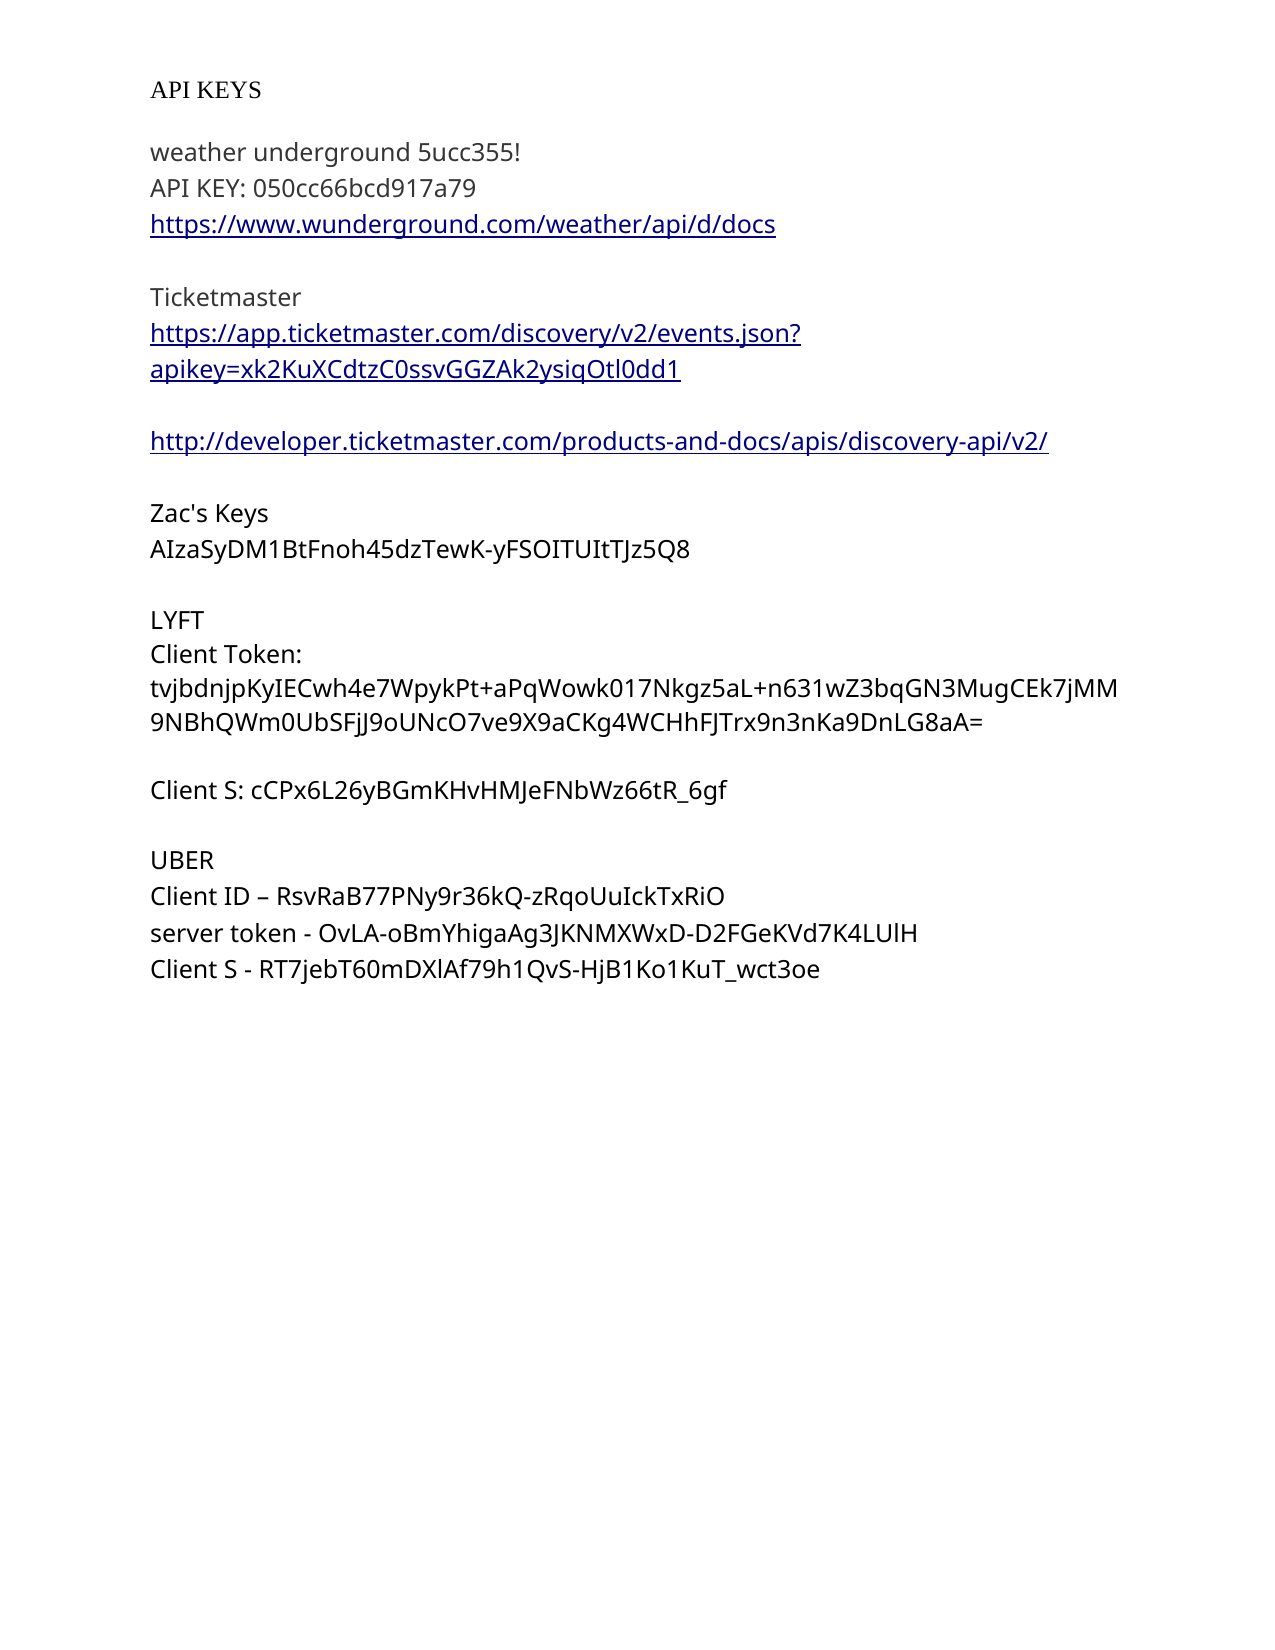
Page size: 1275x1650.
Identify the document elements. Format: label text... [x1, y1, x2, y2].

text Ticketmaster [150, 279, 1125, 313]
text Client Token: tvjbdnjpKyIECwh4e7WpykPt+aPqWowk017Nkgz5aL+n631wZ3bqGN3MugCEk7jMM9NBhQWm0UbSFjJ9oUNcO7ve9X9aCKg4WCHhFJTrx9n3nKa9DnLG8aA= [150, 636, 1125, 739]
text https://www.wunderground.com/weather/api/d/docs [150, 207, 1125, 241]
text Client S: cCPx6L26yBGmKHvHMJeFNbWz66tR_6gf [150, 773, 1125, 807]
text Client S - RT7jebT60mDXlAf79h1QvS-HjB1Ko1KuT_wct3oe [150, 951, 1125, 985]
text Client ID – RsvRaB77PNy9r36kQ-zRqoUuIckTxRiO [150, 879, 1125, 913]
text UBER [150, 843, 1125, 877]
text AIzaSyDM1BtFnoh45dzTewK-yFSOITUItTJz5Q8 [150, 532, 1125, 566]
text Zac's Keys [150, 496, 1125, 530]
text https://app.ticketmaster.com/discovery/v2/events.json?apikey=xk2KuXCdtzC0ssvGGZAk2ysiqOtl0dd1 [150, 315, 1125, 386]
text server token - OvLA-oBmYhigaAg3JKNMXWxD-D2FGeKVd7K4LUlH [150, 915, 1125, 949]
text API KEYS [150, 75, 1125, 104]
text API KEY: 050cc66bcd917a79 [150, 171, 1125, 205]
text http://developer.ticketmaster.com/products-and-docs/apis/discovery-api/v2/ [150, 424, 1125, 458]
text weather underground 5ucc355! [150, 134, 1125, 169]
text LYFT [150, 602, 1125, 636]
